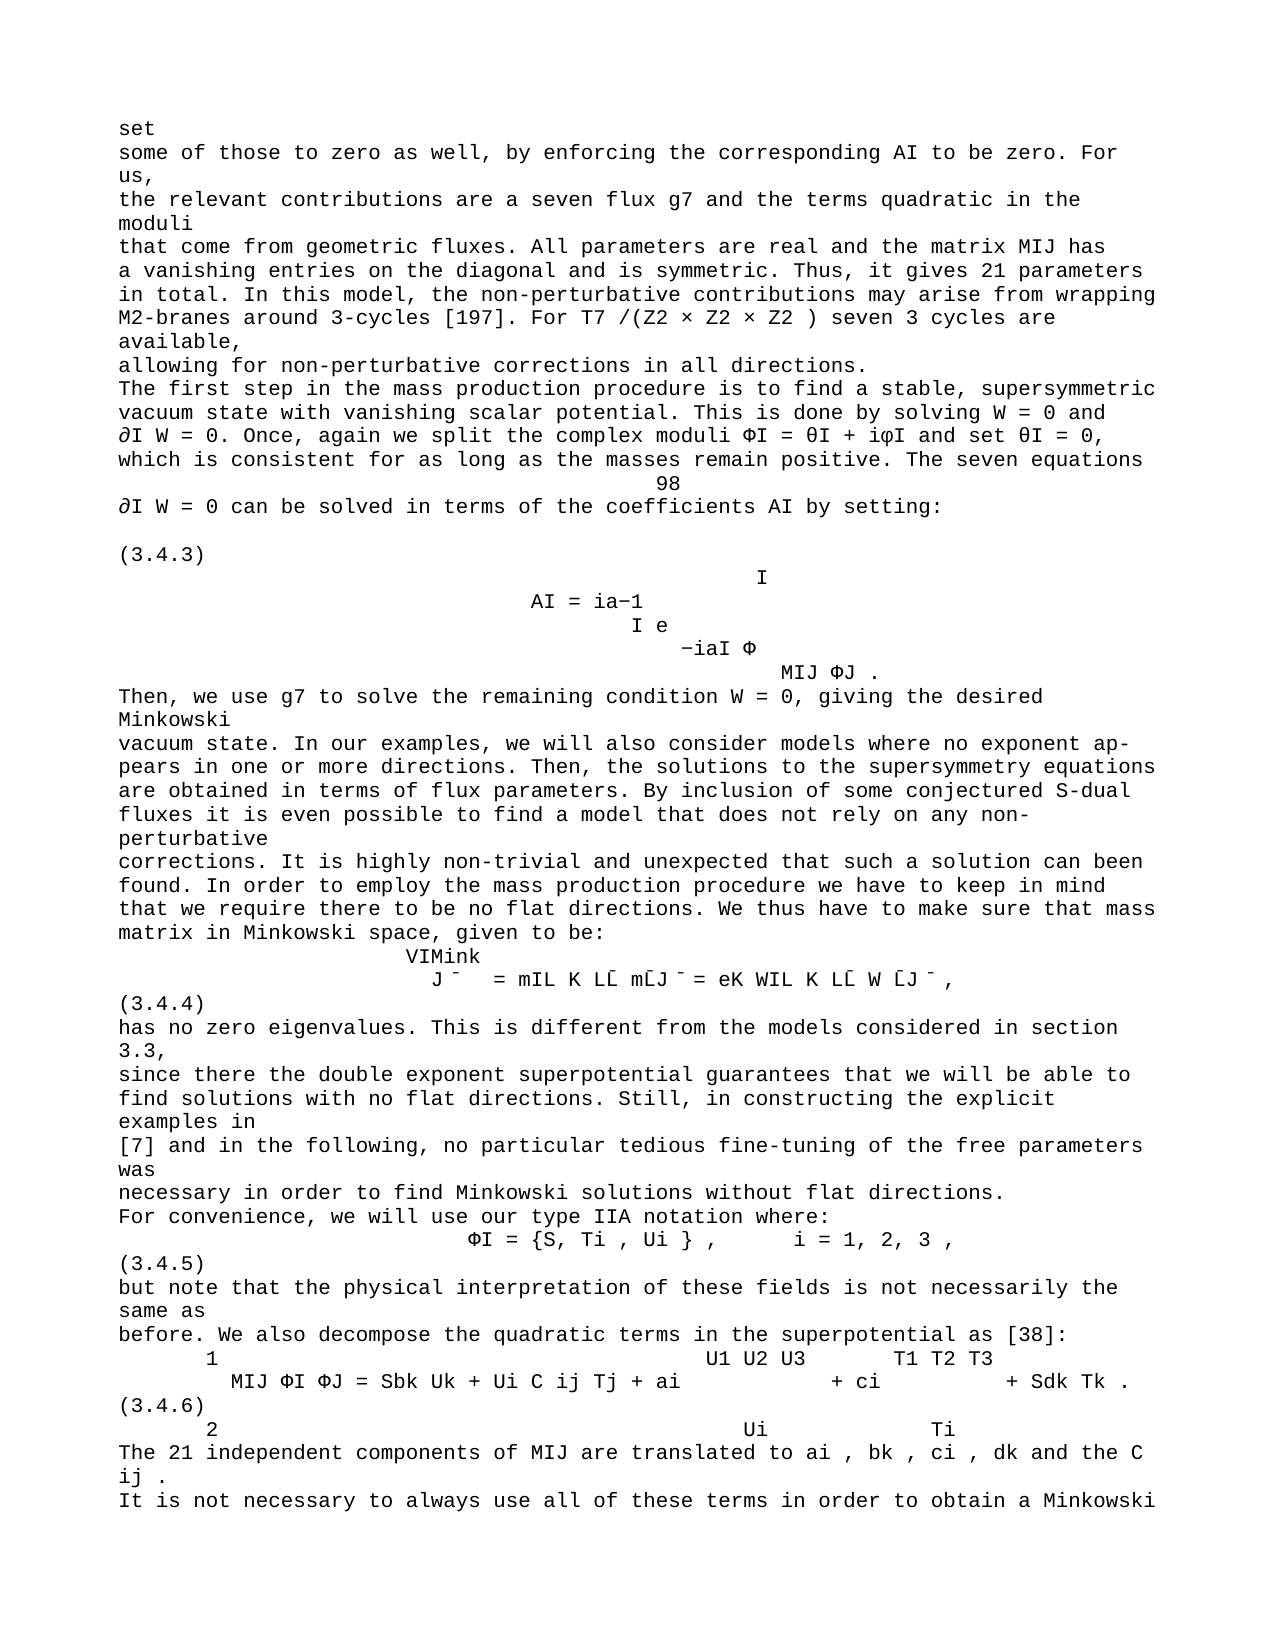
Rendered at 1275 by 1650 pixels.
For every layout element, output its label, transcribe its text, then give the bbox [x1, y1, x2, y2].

text ΦI = {S, Ti , Ui } , i = 1, 2, 3 , (3.4.5) [118, 1229, 1157, 1277]
text corrections. It is highly non-trivial and unexpected that such a solution can been [118, 851, 1157, 875]
text M2-branes around 3-cycles [197]. For T7 /(Z2 × Z2 × Z2 ) seven 3 cycles are available, [118, 307, 1157, 354]
text allowing for non-perturbative corrections in all directions. [118, 354, 1157, 378]
text a vanishing entries on the diagonal and is symmetric. Thus, it gives 21 parameters [118, 260, 1157, 284]
text some of those to zero as well, by enforcing the corresponding AI to be zero. For us, [118, 142, 1157, 189]
text MIJ ΦJ . [118, 662, 1157, 686]
text before. We also decompose the quadratic terms in the superpotential as [38]: [118, 1324, 1157, 1348]
text necessary in order to find Minkowski solutions without flat directions. [118, 1182, 1157, 1206]
text ∂I W = 0 can be solved in terms of the coefficients AI by setting: [118, 496, 1157, 520]
text It is not necessary to always use all of these terms in order to obtain a Minkowski [118, 1489, 1157, 1513]
text but note that the physical interpretation of these fields is not necessarily the same as [118, 1277, 1157, 1324]
text fluxes it is even possible to find a model that does not rely on any non-perturbative [118, 804, 1157, 851]
text 1 U1 U2 U3 T1 T2 T3 [118, 1348, 1157, 1371]
text AI = ia−1 [118, 591, 1157, 615]
text For convenience, we will use our type IIA notation where: [118, 1206, 1157, 1229]
text in total. In this model, the non-perturbative contributions may arise from wrapping [118, 284, 1157, 307]
text (3.4.3) [118, 520, 1157, 567]
text I [118, 567, 1157, 591]
text since there the double exponent superpotential guarantees that we will be able to [118, 1064, 1157, 1088]
text pears in one or more directions. Then, the solutions to the supersymmetry equations [118, 757, 1157, 780]
text 2 Ui Ti [118, 1419, 1157, 1442]
text matrix in Minkowski space, given to be: [118, 922, 1157, 946]
text The 21 independent components of MIJ are translated to ai , bk , ci , dk and the C ij . [118, 1442, 1157, 1489]
text −iaI Φ [118, 638, 1157, 662]
text 98 [118, 473, 1157, 496]
text that we require there to be no flat directions. We thus have to make sure that mass [118, 898, 1157, 922]
text ∂I W = 0. Once, again we split the complex moduli ΦI = θI + iφI and set θI = 0, [118, 426, 1157, 449]
text vacuum state. In our examples, we will also consider models where no exponent ap- [118, 733, 1157, 757]
text [7] and in the following, no particular tedious fine-tuning of the free parameters was [118, 1135, 1157, 1182]
text VIMink [118, 946, 1157, 969]
text found. In order to employ the mass production procedure we have to keep in mind [118, 875, 1157, 898]
text which is consistent for as long as the masses remain positive. The seven equations [118, 449, 1157, 473]
text has no zero eigenvalues. This is different from the models considered in section 3.3, [118, 1017, 1157, 1064]
text J ̄ = mIL K LL̄ mL̄J ̄ = eK WIL K LL̄ W L̄J ̄ , (3.4.4) [118, 969, 1157, 1017]
text vacuum state with vanishing scalar potential. This is done by solving W = 0 and [118, 402, 1157, 426]
text set [118, 118, 1157, 142]
text I e [118, 615, 1157, 638]
text Then, we use g7 to solve the remaining condition W = 0, giving the desired Minkowski [118, 686, 1157, 733]
text that come from geometric fluxes. All parameters are real and the matrix MIJ has [118, 236, 1157, 260]
text the relevant contributions are a seven flux g7 and the terms quadratic in the moduli [118, 189, 1157, 236]
text MIJ ΦI ΦJ = Sbk Uk + Ui C ij Tj + ai + ci + Sdk Tk . (3.4.6) [118, 1371, 1157, 1419]
text The first step in the mass production procedure is to find a stable, supersymmetric [118, 378, 1157, 402]
text are obtained in terms of flux parameters. By inclusion of some conjectured S-dual [118, 780, 1157, 804]
text find solutions with no flat directions. Still, in constructing the explicit examples in [118, 1088, 1157, 1135]
